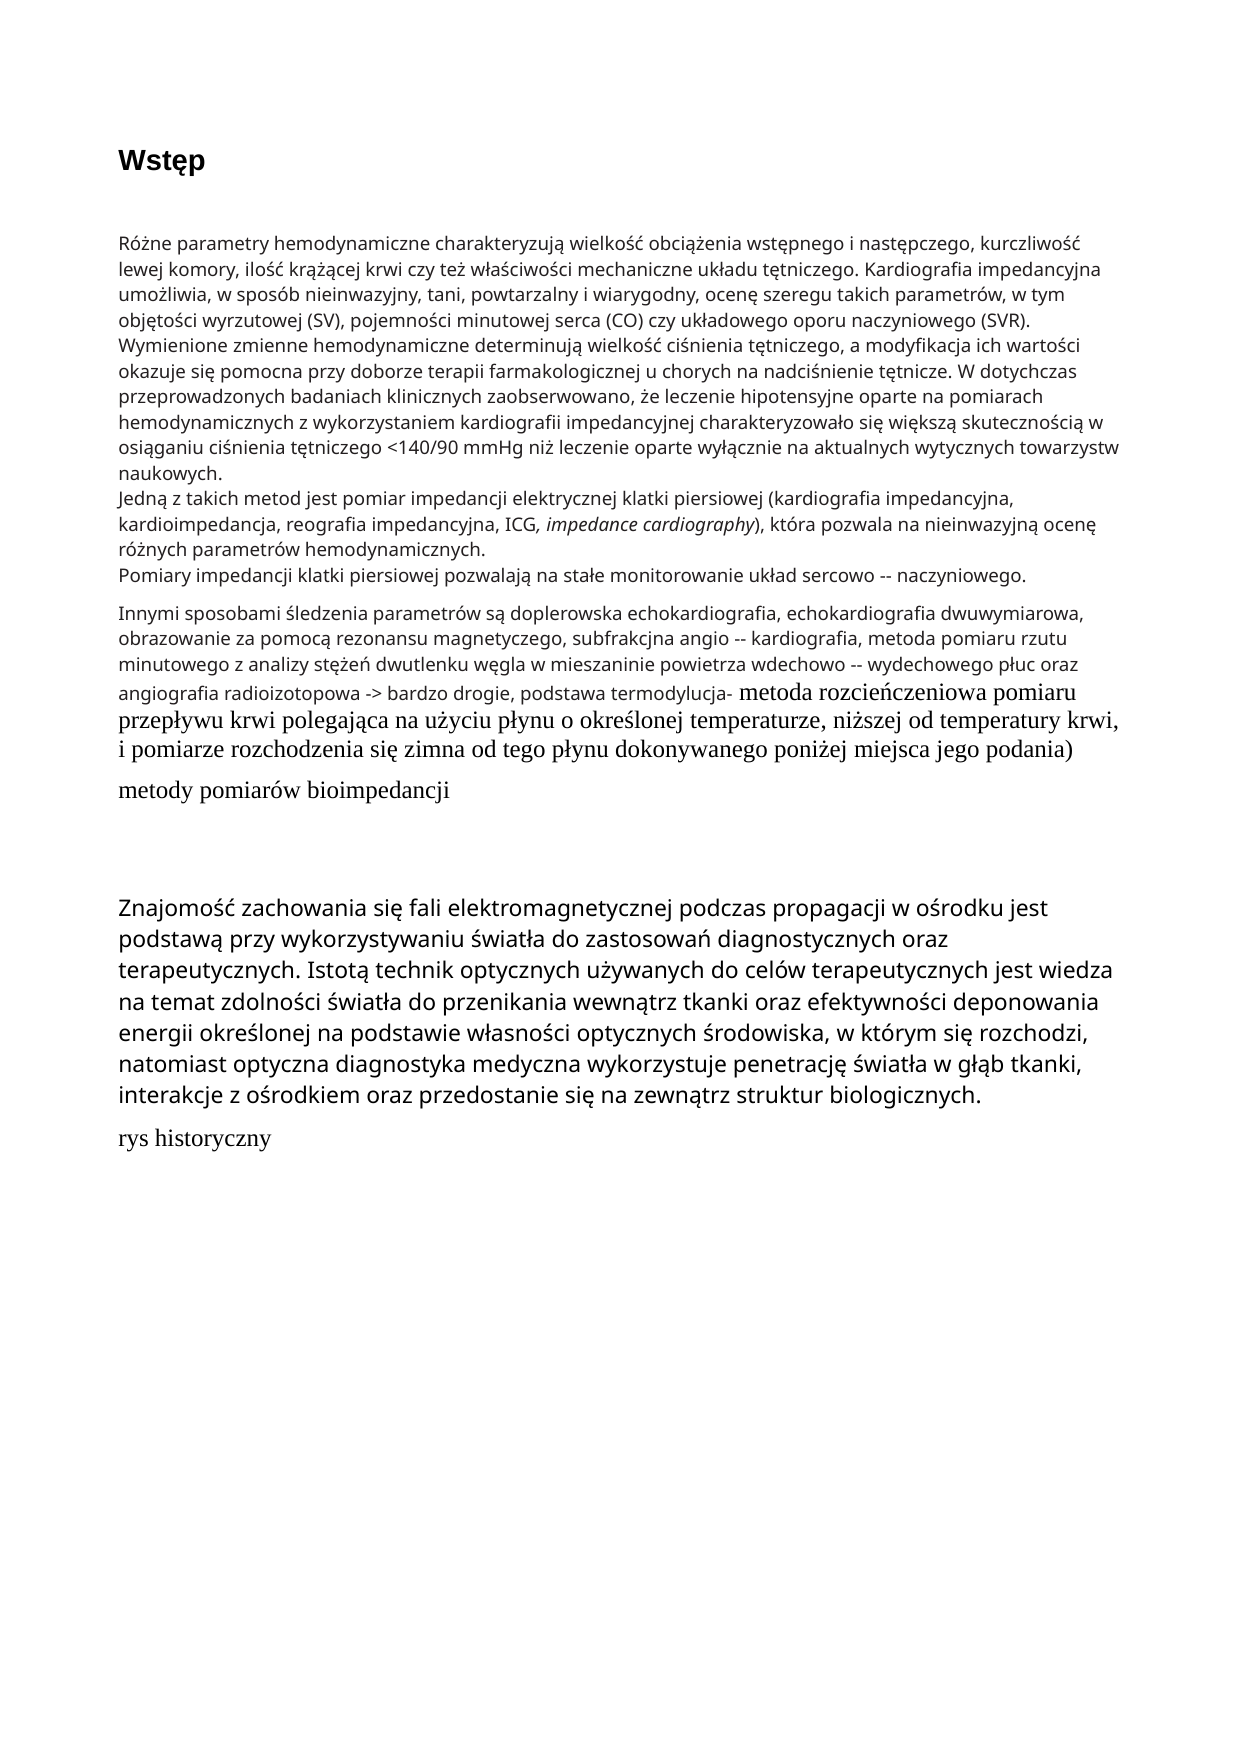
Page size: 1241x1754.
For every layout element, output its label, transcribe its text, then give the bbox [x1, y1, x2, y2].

text Różne parametry hemodynamiczne charakteryzują wielkość obciążenia wstępnego i następczego, kurczliwość lewej komory, ilość krążącej krwi czy też właściwości mechaniczne układu tętniczego. Kardiografia impedancyjna umożliwia, w sposób nieinwazyjny, tani, powtarzalny i wiarygodny, ocenę szeregu takich parametrów, w tym objętości wyrzutowej (SV), pojemności minutowej serca (CO) czy układowego oporu naczyniowego (SVR). Wymienione zmienne hemodynamiczne determinują wielkość ciśnienia tętniczego, a modyfikacja ich wartości okazuje się pomocna przy doborze terapii farmakologicznej u chorych na nadciśnienie tętnicze. W dotychczas przeprowadzonych badaniach klinicznych zaobserwowano, że leczenie hipotensyjne oparte na pomiarach hemodynamicznych z wykorzystaniem kardiografii impedancyjnej charakteryzowało się większą skutecznością w osiąganiu ciśnienia tętniczego <140/90 mmHg niż leczenie oparte wyłącznie na aktualnych wytycznych towarzystw naukowych. Jedną z takich metod jest pomiar impedancji elektrycznej klatki piersiowej (kardiografia impedancyjna, kardioimpedancja, reografia impedancyjna, ICG, impedance cardiography), która pozwala na nieinwazyjną ocenę różnych parametrów hemodynamicznych. Pomiary impedancji klatki piersiowej pozwalają na stałe monitorowanie układ sercowo -- naczyniowego. [118, 230, 1122, 588]
text rys historyczny [118, 1123, 1122, 1152]
subtitle Wstęp [118, 143, 1122, 177]
text Znajomość zachowania się fali elektromagnetycznej podczas propagacji w ośrodku jest podstawą przy wykorzystywaniu światła do zastosowań diagnostycznych oraz terapeutycznych. Istotą technik optycznych używanych do celów terapeutycznych jest wiedza na temat zdolności światła do przenikania wewnątrz tkanki oraz efektywności deponowania energii określonej na podstawie własności optycznych środowiska, w którym się rozchodzi, natomiast optyczna diagnostyka medyczna wykorzystuje penetrację światła w głąb tkanki, interakcje z ośrodkiem oraz przedostanie się na zewnątrz struktur biologicznych. [118, 892, 1122, 1111]
text metody pomiarów bioimpedancji [118, 776, 1122, 804]
text Innymi sposobami śledzenia parametrów są doplerowska echokardiografia, echokardiografia dwuwymiarowa, obrazowanie za pomocą rezonansu magnetyczego, subfrakcjna angio -- kardiografia, metoda pomiaru rzutu minutowego z analizy stężeń dwutlenku węgla w mieszaninie powietrza wdechowo -- wydechowego płuc oraz angiografia radioizotopowa -> bardzo drogie, podstawa termodylucja- metoda rozcieńczeniowa pomiaru przepływu krwi polegająca na użyciu płynu o określonej temperaturze, niższej od temperatury krwi, i pomiarze rozchodzenia się zimna od tego płynu dokonywanego poniżej miejsca jego podania) [118, 600, 1122, 763]
